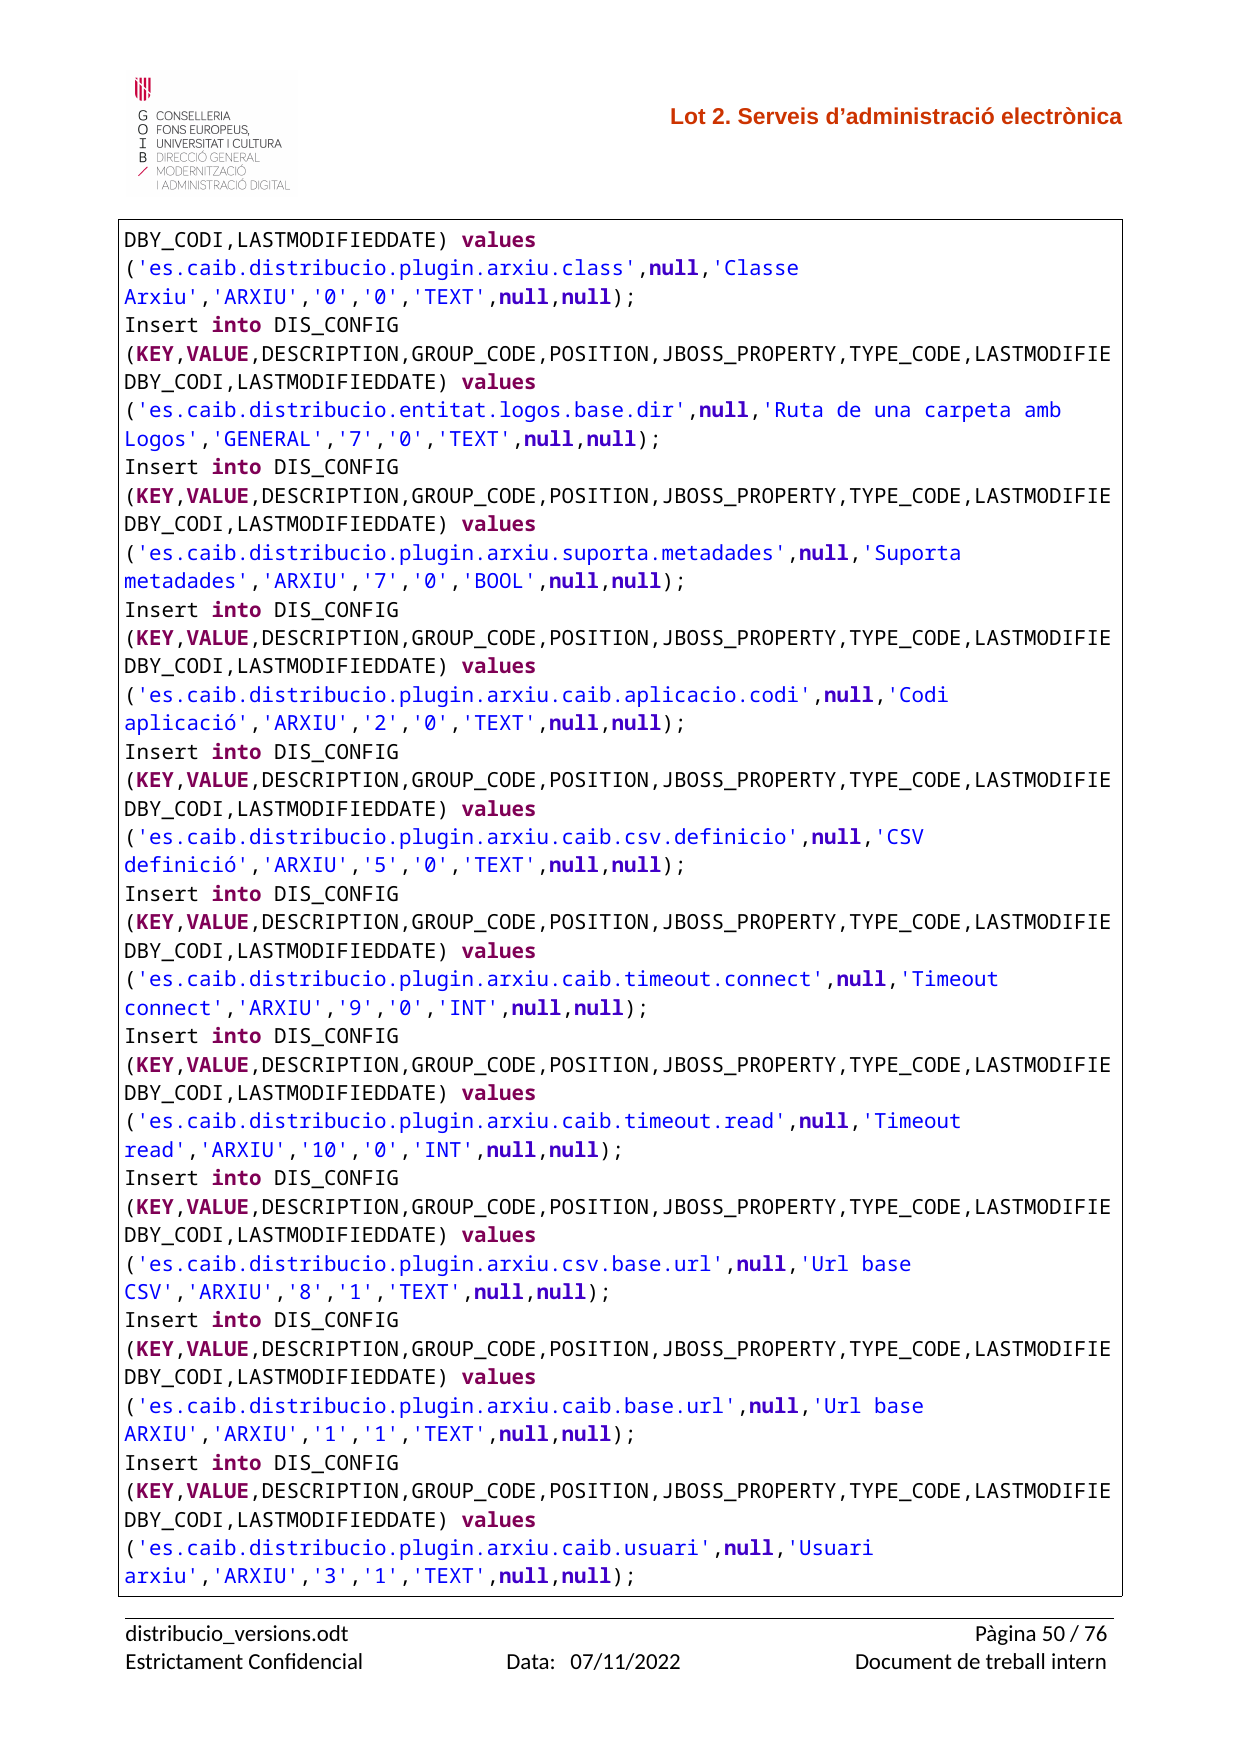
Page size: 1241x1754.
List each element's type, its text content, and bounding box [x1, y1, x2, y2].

table_header DBY_CODI,LASTMODIFIEDDATE) values ('es.caib.distribucio.plugin.arxiu.class',null,'Classe Arxiu','ARXIU','0','0','TEXT',null,null); Insert into DIS_CONFIG (KEY,VALUE,DESCRIPTION,GROUP_CODE,POSITION,JBOSS_PROPERTY,TYPE_CODE,LASTMODIFIEDBY_CODI,LASTMODIFIEDDATE) values ('es.caib.distribucio.entitat.logos.base.dir',null,'Ruta de una carpeta amb Logos','GENERAL','7','0','TEXT',null,null); Insert into DIS_CONFIG (KEY,VALUE,DESCRIPTION,GROUP_CODE,POSITION,JBOSS_PROPERTY,TYPE_CODE,LASTMODIFIEDBY_CODI,LASTMODIFIEDDATE) values ('es.caib.distribucio.plugin.arxiu.suporta.metadades',null,'Suporta metadades','ARXIU','7','0','BOOL',null,null); Insert into DIS_CONFIG (KEY,VALUE,DESCRIPTION,GROUP_CODE,POSITION,JBOSS_PROPERTY,TYPE_CODE,LASTMODIFIEDBY_CODI,LASTMODIFIEDDATE) values ('es.caib.distribucio.plugin.arxiu.caib.aplicacio.codi',null,'Codi aplicació','ARXIU','2','0','TEXT',null,null); Insert into DIS_CONFIG (KEY,VALUE,DESCRIPTION,GROUP_CODE,POSITION,JBOSS_PROPERTY,TYPE_CODE,LASTMODIFIEDBY_CODI,LASTMODIFIEDDATE) values ('es.caib.distribucio.plugin.arxiu.caib.csv.definicio',null,'CSV definició','ARXIU','5','0','TEXT',null,null); Insert into DIS_CONFIG (KEY,VALUE,DESCRIPTION,GROUP_CODE,POSITION,JBOSS_PROPERTY,TYPE_CODE,LASTMODIFIEDBY_CODI,LASTMODIFIEDDATE) values ('es.caib.distribucio.plugin.arxiu.caib.timeout.connect',null,'Timeout connect','ARXIU','9','0','INT',null,null); Insert into DIS_CONFIG (KEY,VALUE,DESCRIPTION,GROUP_CODE,POSITION,JBOSS_PROPERTY,TYPE_CODE,LASTMODIFIEDBY_CODI,LASTMODIFIEDDATE) values ('es.caib.distribucio.plugin.arxiu.caib.timeout.read',null,'Timeout read','ARXIU','10','0','INT',null,null); Insert into DIS_CONFIG (KEY,VALUE,DESCRIPTION,GROUP_CODE,POSITION,JBOSS_PROPERTY,TYPE_CODE,LASTMODIFIEDBY_CODI,LASTMODIFIEDDATE) values ('es.caib.distribucio.plugin.arxiu.csv.base.url',null,'Url base CSV','ARXIU','8','1','TEXT',null,null); Insert into DIS_CONFIG (KEY,VALUE,DESCRIPTION,GROUP_CODE,POSITION,JBOSS_PROPERTY,TYPE_CODE,LASTMODIFIEDBY_CODI,LASTMODIFIEDDATE) values ('es.caib.distribucio.plugin.arxiu.caib.base.url',null,'Url base ARXIU','ARXIU','1','1','TEXT',null,null); Insert into DIS_CONFIG (KEY,VALUE,DESCRIPTION,GROUP_CODE,POSITION,JBOSS_PROPERTY,TYPE_CODE,LASTMODIFIEDBY_CODI,LASTMODIFIEDDATE) values ('es.caib.distribucio.plugin.arxiu.caib.usuari',null,'Usuari arxiu','ARXIU','3','1','TEXT',null,null); [119, 220, 1122, 1596]
picture [126, 70, 299, 197]
